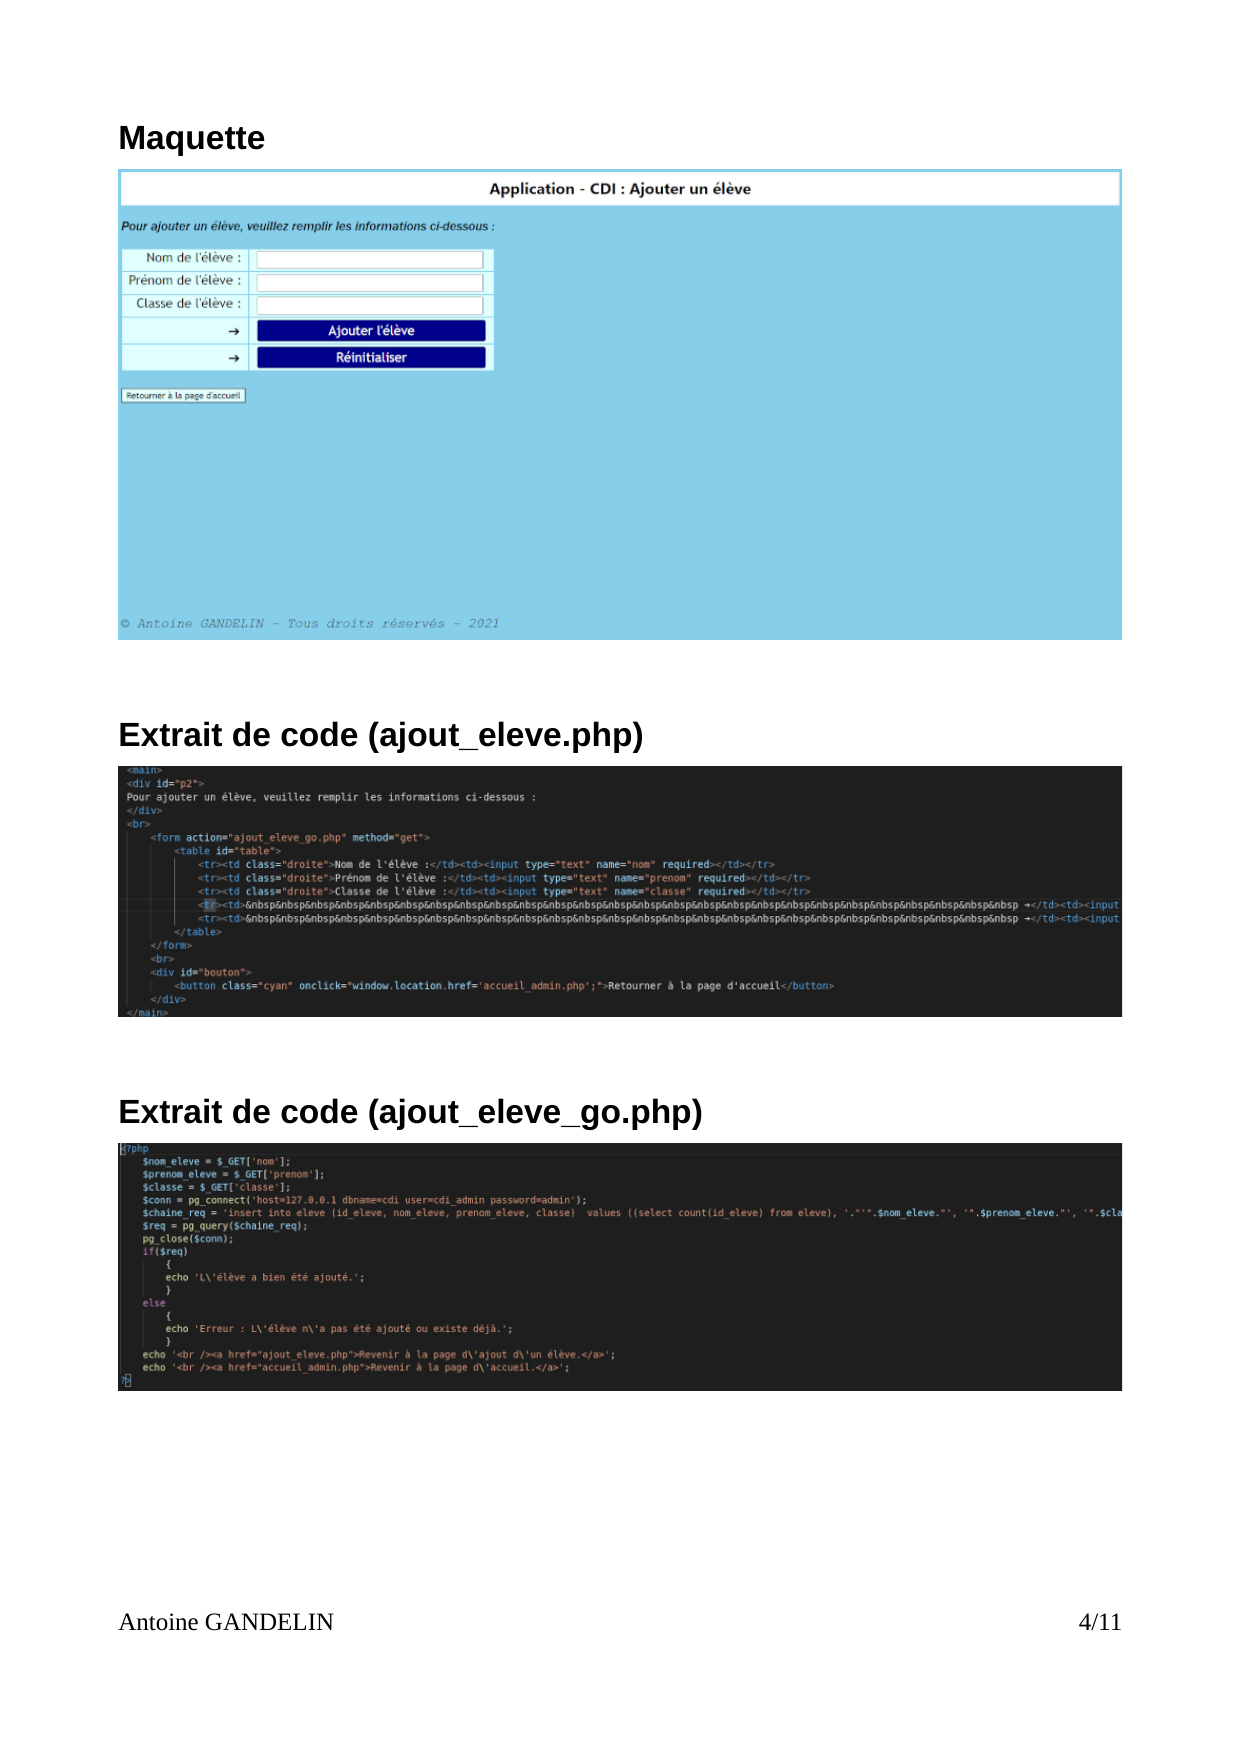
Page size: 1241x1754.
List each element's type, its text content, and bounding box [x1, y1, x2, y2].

subtitle Maquette [118, 118, 1122, 157]
subtitle Extrait de code (ajout_eleve.php) [118, 715, 1122, 753]
picture [118, 169, 1123, 640]
picture [118, 1143, 1123, 1391]
picture [118, 766, 1123, 1017]
subtitle Extrait de code (ajout_eleve_go.php) [118, 1092, 1122, 1131]
